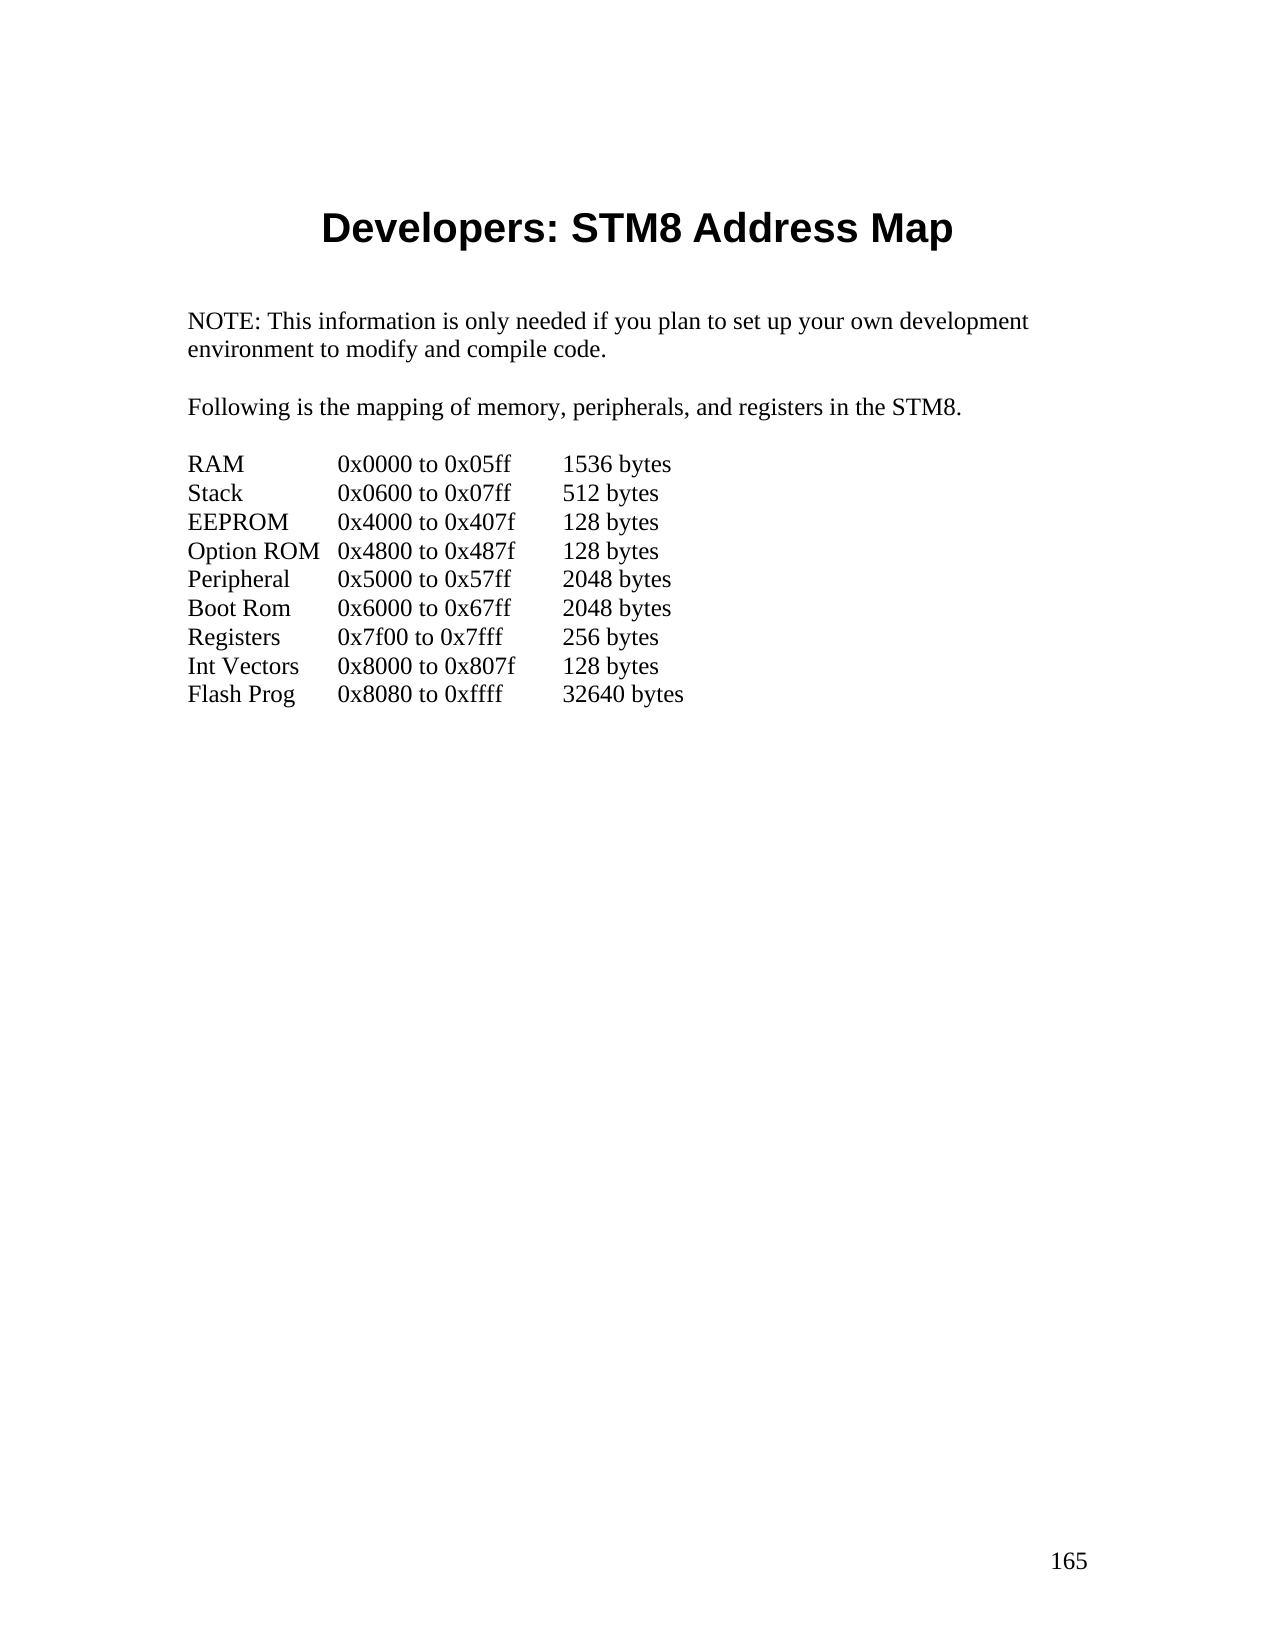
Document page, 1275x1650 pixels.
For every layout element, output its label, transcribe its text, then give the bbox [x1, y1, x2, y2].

subtitle Developers: STM8 Address Map [187, 204, 1087, 252]
text Boot Rom 0x6000 to 0x67ff 2048 bytes [187, 593, 1087, 622]
text Following is the mapping of memory, peripherals, and registers in the STM8. [187, 392, 1087, 421]
text EEPROM 0x4000 to 0x407f 128 bytes [187, 507, 1087, 536]
text RAM 0x0000 to 0x05ff 1536 bytes [187, 449, 1087, 478]
text Peripheral 0x5000 to 0x57ff 2048 bytes [187, 564, 1087, 593]
text NOTE: This information is only needed if you plan to set up your own development environment to modify and compile code. [187, 306, 1087, 363]
text Stack 0x0600 to 0x07ff 512 bytes [187, 478, 1087, 507]
text Option ROM 0x4800 to 0x487f 128 bytes [187, 536, 1087, 564]
text Flash Prog 0x8080 to 0xffff 32640 bytes [187, 679, 1087, 708]
text Registers 0x7f00 to 0x7fff 256 bytes [187, 622, 1087, 651]
text Int Vectors 0x8000 to 0x807f 128 bytes [187, 651, 1087, 679]
